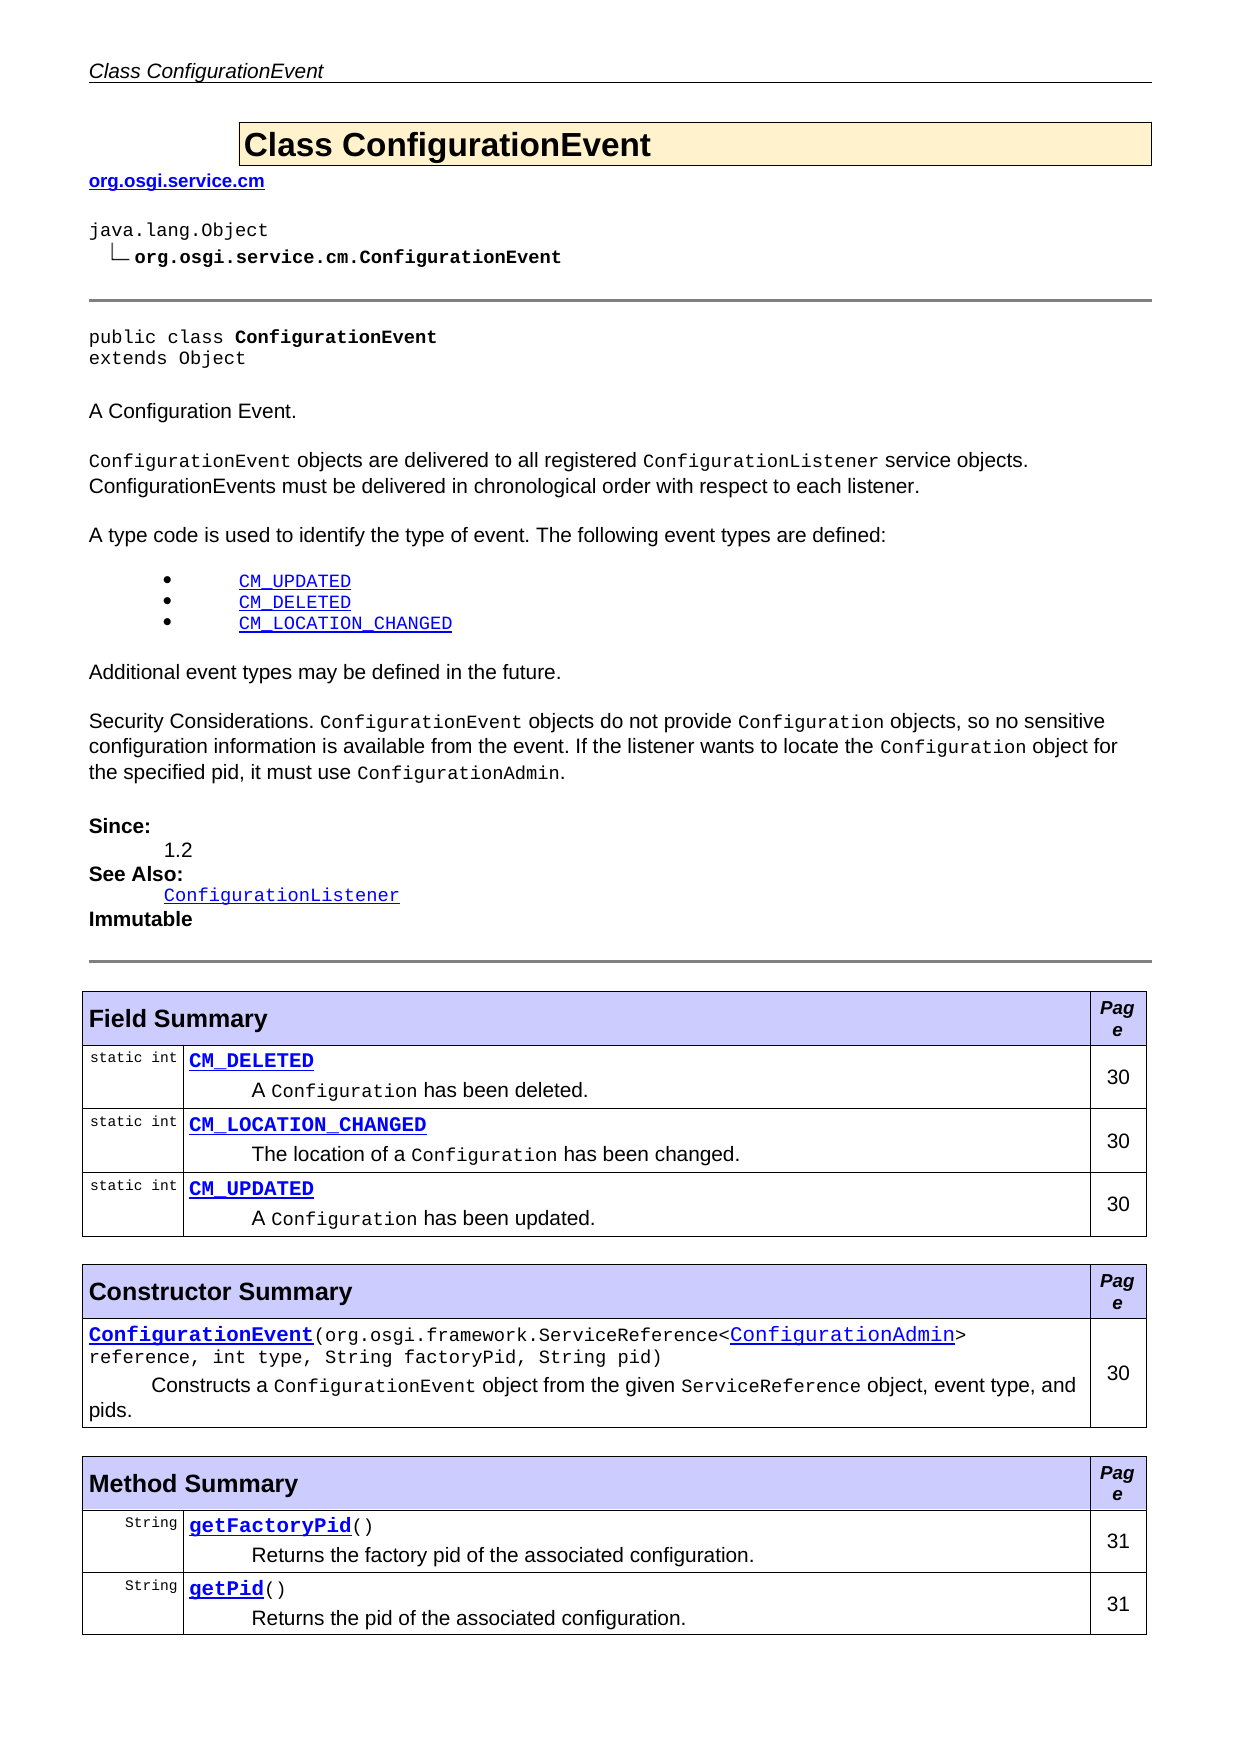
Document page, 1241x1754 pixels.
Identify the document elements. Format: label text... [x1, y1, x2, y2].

text Security Considerations. ConfigurationEvent objects do not provide Configuration objects, so no sensitive configuration information is available from the event. If the listener wants to locate the Configuration object for the specified pid, it must use ConfigurationAdmin. [88, 709, 1152, 785]
table_cell String [83, 1573, 183, 1634]
table_cell static int [83, 1109, 183, 1172]
picture [111, 241, 135, 264]
table_cell getFactoryPid() Returns the factory pid of the associated configuration. [184, 1511, 1090, 1572]
table_cell 30 [1091, 1319, 1146, 1427]
list CM_DELETED [163, 593, 1152, 614]
text A type code is used to identify the type of event. The following event types are defined: [88, 522, 1152, 546]
table_header Method Summary [83, 1457, 1090, 1509]
table_cell getPid() Returns the pid of the associated configuration. [184, 1573, 1090, 1634]
table_header Constructor Summary [83, 1265, 1090, 1318]
table_header Page [1091, 1265, 1146, 1318]
table_cell 30 [1091, 1046, 1146, 1108]
text 1.2 [163, 838, 1152, 862]
text java.lang.Object [88, 221, 1152, 242]
text org.osgi.service.cm [88, 170, 1152, 191]
table_header Field Summary [83, 992, 1090, 1045]
text A Configuration Event. [88, 399, 1152, 423]
table_cell CM_UPDATED A Configuration has been updated. [184, 1173, 1090, 1236]
table_cell String [83, 1511, 183, 1572]
table_cell static int [83, 1046, 183, 1108]
text Since: [88, 814, 1152, 838]
table_cell CM_LOCATION_CHANGED The location of a Configuration has been changed. [184, 1109, 1090, 1172]
text extends Object [88, 349, 1152, 370]
list CM_UPDATED [163, 571, 1152, 593]
table_cell 30 [1091, 1173, 1146, 1236]
text ConfigurationEvent objects are delivered to all registered ConfigurationListener service objects. ConfigurationEvents must be delivered in chronological order with respect to each listener. [88, 448, 1152, 497]
text ConfigurationListener [163, 886, 1152, 907]
table_cell ConfigurationEvent(org.osgi.framework.ServiceReference<ConfigurationAdmin> reference, int type, String factoryPid, String pid) Constructs a ConfigurationEvent object from the given ServiceReference object, event type, and pids. [83, 1319, 1090, 1427]
table_header Page [1091, 992, 1146, 1045]
table_cell static int [83, 1173, 183, 1236]
text public class ConfigurationEvent [88, 328, 1152, 349]
table_cell 31 [1091, 1511, 1146, 1572]
text See Also: [88, 862, 1152, 886]
text Additional event types may be defined in the future. [88, 660, 1152, 684]
subtitle Class ConfigurationEvent [240, 123, 1151, 165]
table_cell CM_DELETED A Configuration has been deleted. [184, 1046, 1090, 1108]
text Immutable [88, 907, 1152, 931]
list CM_LOCATION_CHANGED [163, 614, 1152, 635]
table_cell 30 [1091, 1109, 1146, 1172]
text org.osgi.service.cm.ConfigurationEvent [88, 242, 1152, 269]
table_cell 31 [1091, 1573, 1146, 1634]
table_header Page [1091, 1457, 1146, 1509]
